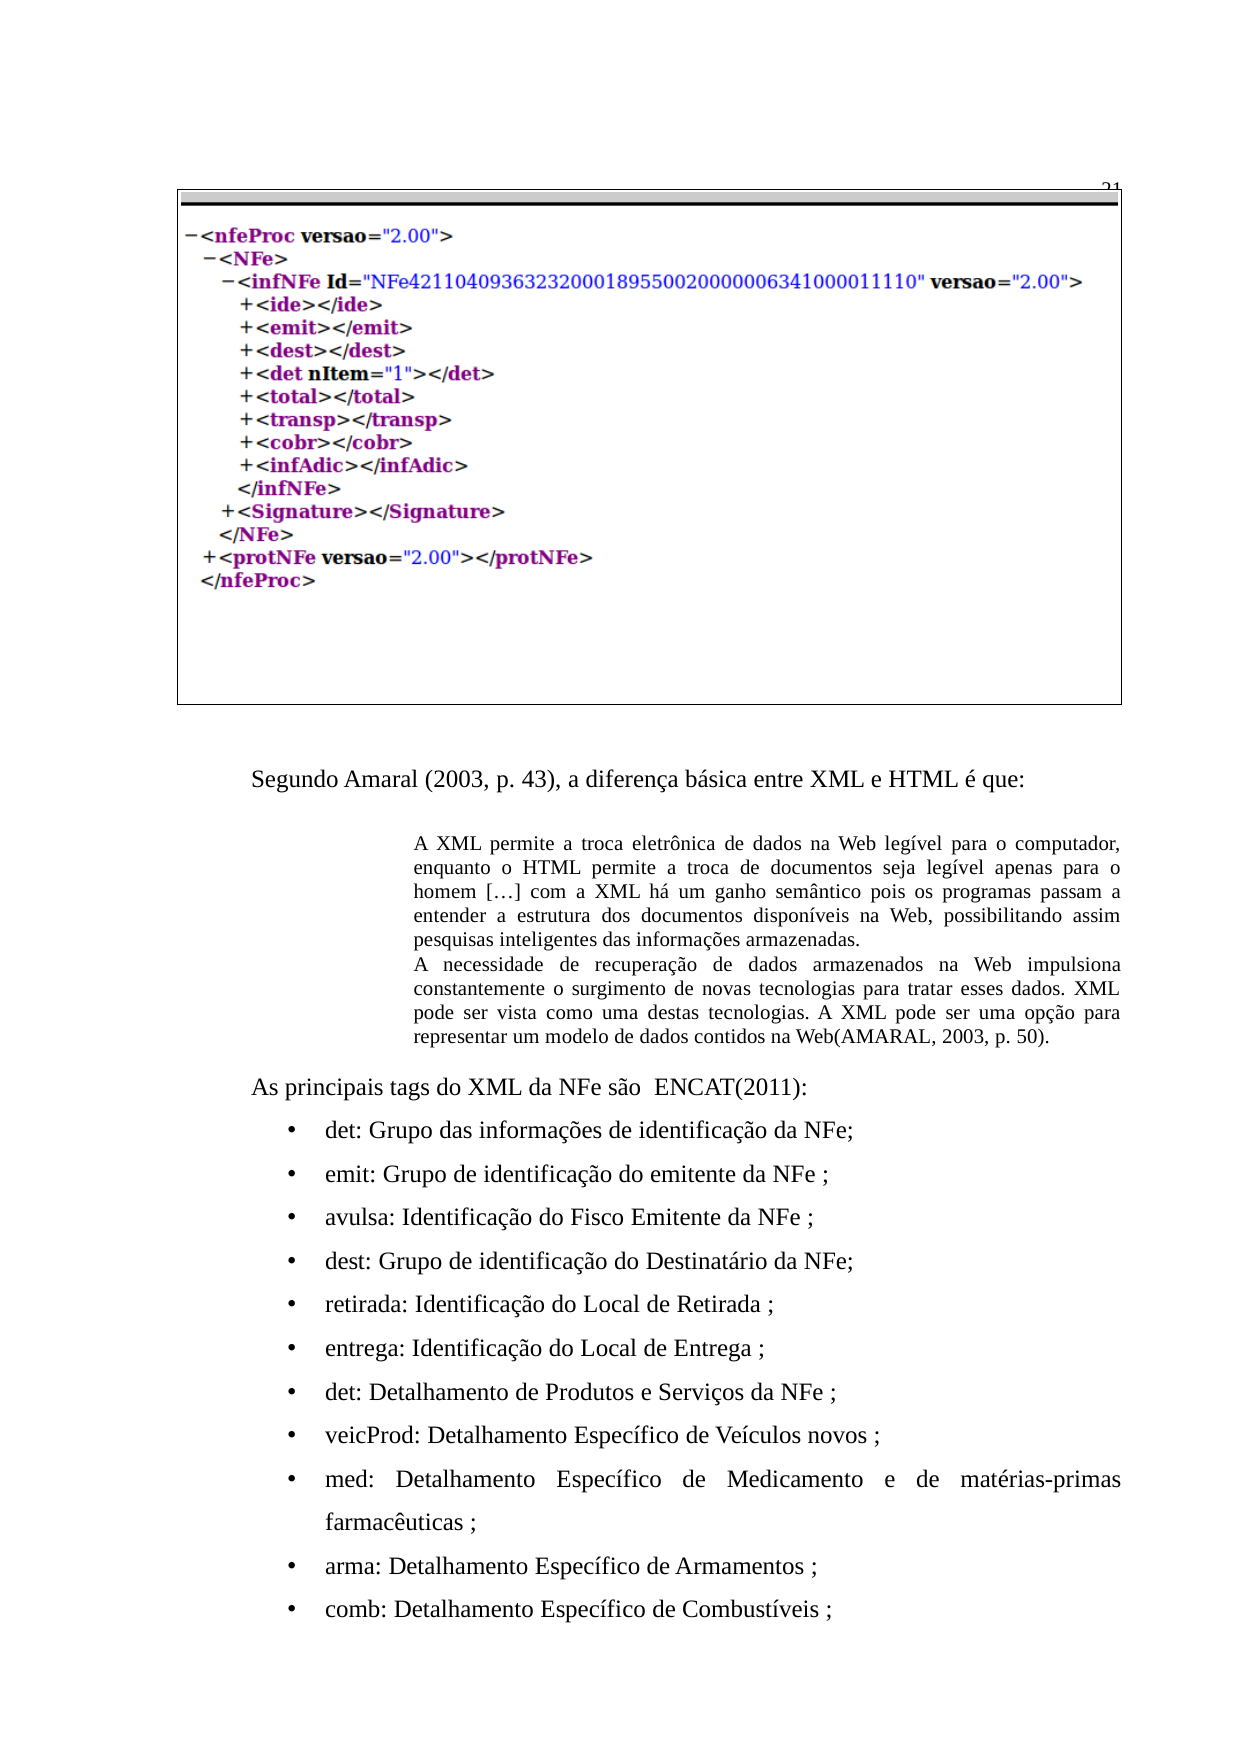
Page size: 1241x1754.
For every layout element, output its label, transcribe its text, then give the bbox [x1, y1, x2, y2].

list arma: Detalhamento Específico de Armamentos ; [287, 1551, 1122, 1580]
list entrega: Identificação do Local de Entrega ; [287, 1333, 1122, 1362]
list veicProd: Detalhamento Específico de Veículos novos ; [287, 1420, 1122, 1449]
list med: Detalhamento Específico de Medicamento e de matérias-primas farmacêuticas ; [287, 1463, 1122, 1536]
text As principais tags do XML da NFe são ENCAT(2011): [177, 1072, 1122, 1101]
list det: Detalhamento de Produtos e Serviços da NFe ; [287, 1376, 1122, 1406]
text Segundo Amaral (2003, p. 43), a diferença básica entre XML e HTML é que: [177, 763, 1122, 792]
text A necessidade de recuperação de dados armazenados na Web impulsiona constantemente o surgimento de novas tecnologias para tratar esses dados. XML pode ser vista como uma destas tecnologias. A XML pode ser uma opção para representar um modelo de dados contidos na Web(AMARAL, 2003, p. 50). [413, 951, 1122, 1048]
list comb: Detalhamento Específico de Combustíveis ; [287, 1594, 1122, 1623]
list emit: Grupo de identificação do emitente da NFe ; [287, 1159, 1122, 1188]
text A XML permite a troca eletrônica de dados na Web legível para o computador, enquanto o HTML permite a troca de documentos seja legível apenas para o homem […] com a XML há um ganho semântico pois os programas passam a entender a estrutura dos documentos disponíveis na Web, possibilitando assim pesquisas inteligentes das informações armazenadas. [413, 831, 1122, 951]
list dest: Grupo de identificação do Destinatário da NFe; [287, 1246, 1122, 1275]
picture [181, 192, 1118, 702]
list det: Grupo das informações de identificação da NFe; [287, 1115, 1122, 1144]
list avulsa: Identificação do Fisco Emitente da NFe ; [287, 1202, 1122, 1231]
list retirada: Identificação do Local de Retirada ; [287, 1289, 1122, 1318]
